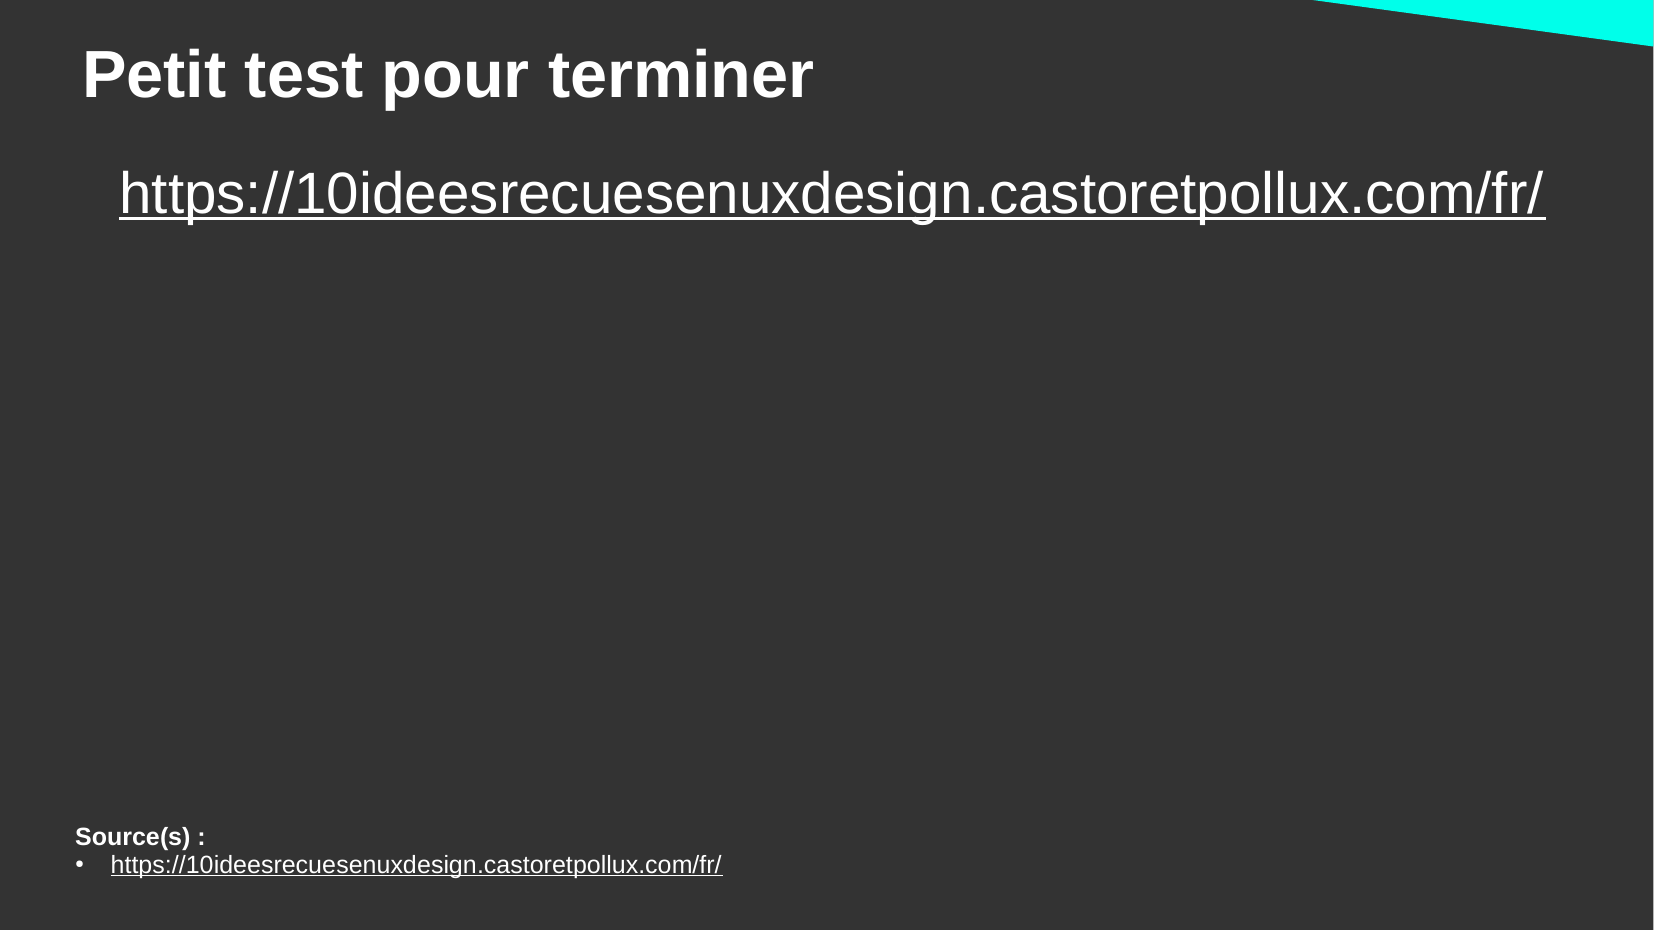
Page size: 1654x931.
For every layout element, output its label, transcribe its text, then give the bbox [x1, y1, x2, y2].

text_box https://10ideesrecuesenuxdesign.castoretpollux.com/fr/ [23, 153, 1642, 237]
title Petit test pour terminer [82, 37, 1571, 114]
text_box Source(s) : https://10ideesrecuesenuxdesign.castoretpollux.com/fr/ [60, 815, 1546, 898]
text_box [1312, 0, 1654, 47]
